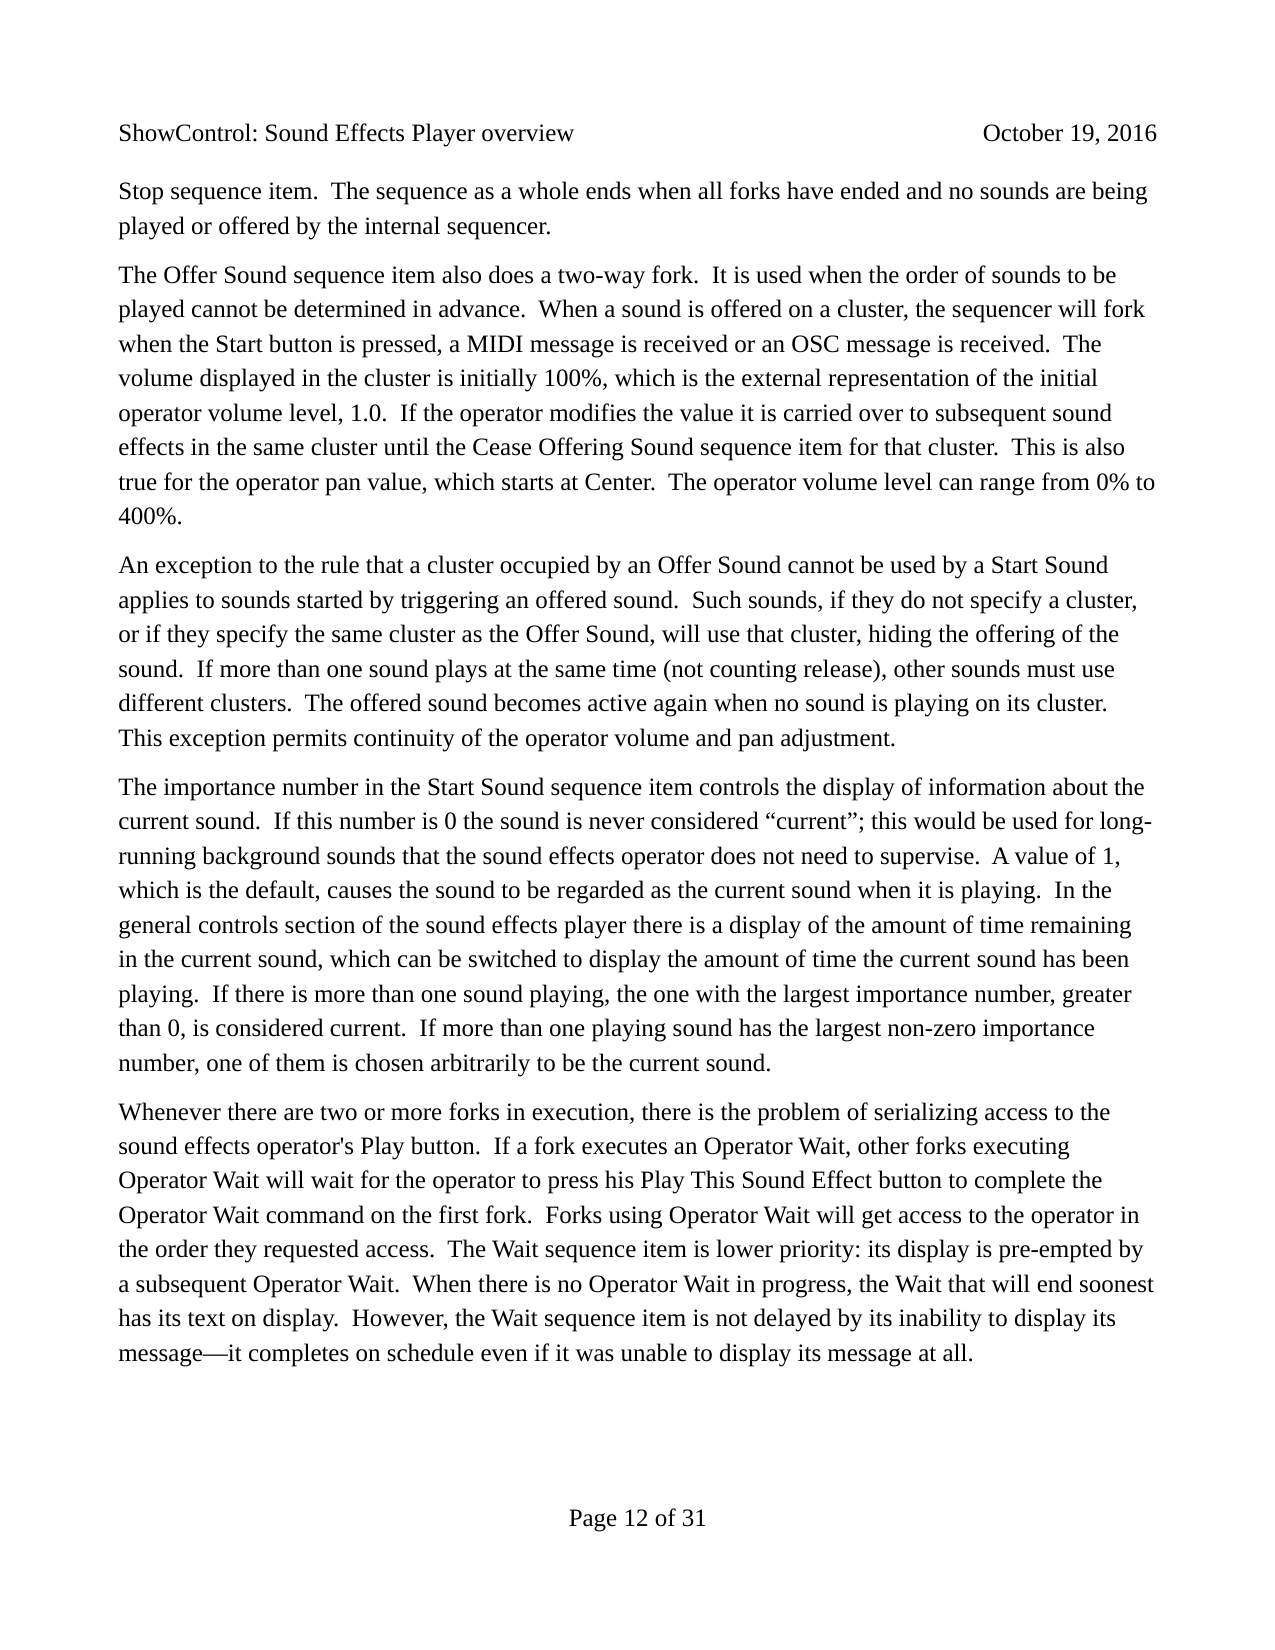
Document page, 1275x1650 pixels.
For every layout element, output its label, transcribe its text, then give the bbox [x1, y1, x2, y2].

text Whenever there are two or more forks in execution, there is the problem of serializing access to the sound effects operator's Play button. If a fork executes an Operator Wait, other forks executing Operator Wait will wait for the operator to press his Play This Sound Effect button to complete the Operator Wait command on the first fork. Forks using Operator Wait will get access to the operator in the order they requested access. The Wait sequence item is lower priority: its display is pre-empted by a subsequent Operator Wait. When there is no Operator Wait in progress, the Wait that will end soonest has its text on display. However, the Wait sequence item is not delayed by its inability to display its message—it completes on schedule even if it was unable to display its message at all. [118, 1097, 1157, 1367]
text The Offer Sound sequence item also does a two-way fork. It is used when the order of sounds to be played cannot be determined in advance. When a sound is offered on a cluster, the sequencer will fork when the Start button is pressed, a MIDI message is received or an OSC message is received. The volume displayed in the cluster is initially 100%, which is the external representation of the initial operator volume level, 1.0. If the operator modifies the value it is carried over to subsequent sound effects in the same cluster until the Cease Offering Sound sequence item for that cluster. This is also true for the operator pan value, which starts at Center. The operator volume level can range from 0% to 400%. [118, 260, 1157, 530]
text An exception to the rule that a cluster occupied by an Offer Sound cannot be used by a Start Sound applies to sounds started by triggering an offered sound. Such sounds, if they do not specify a cluster, or if they specify the same cluster as the Offer Sound, will use that cluster, hiding the offering of the sound. If more than one sound plays at the same time (not counting release), other sounds must use different clusters. The offered sound becomes active again when no sound is playing on its cluster. This exception permits continuity of the operator volume and pan adjustment. [118, 550, 1157, 751]
text The importance number in the Start Sound sequence item controls the display of information about the current sound. If this number is 0 the sound is never considered “current”; this would be used for long-running background sounds that the sound effects operator does not need to supervise. A value of 1, which is the default, causes the sound to be regarded as the current sound when it is playing. In the general controls section of the sound effects player there is a display of the amount of time remaining in the current sound, which can be switched to display the amount of time the current sound has been playing. If there is more than one sound playing, the one with the largest importance number, greater than 0, is considered current. If more than one playing sound has the largest non-zero importance number, one of them is chosen arbitrarily to be the current sound. [118, 772, 1157, 1076]
text Stop sequence item. The sequence as a whole ends when all forks have ended and no sounds are being played or offered by the internal sequencer. [118, 176, 1157, 239]
